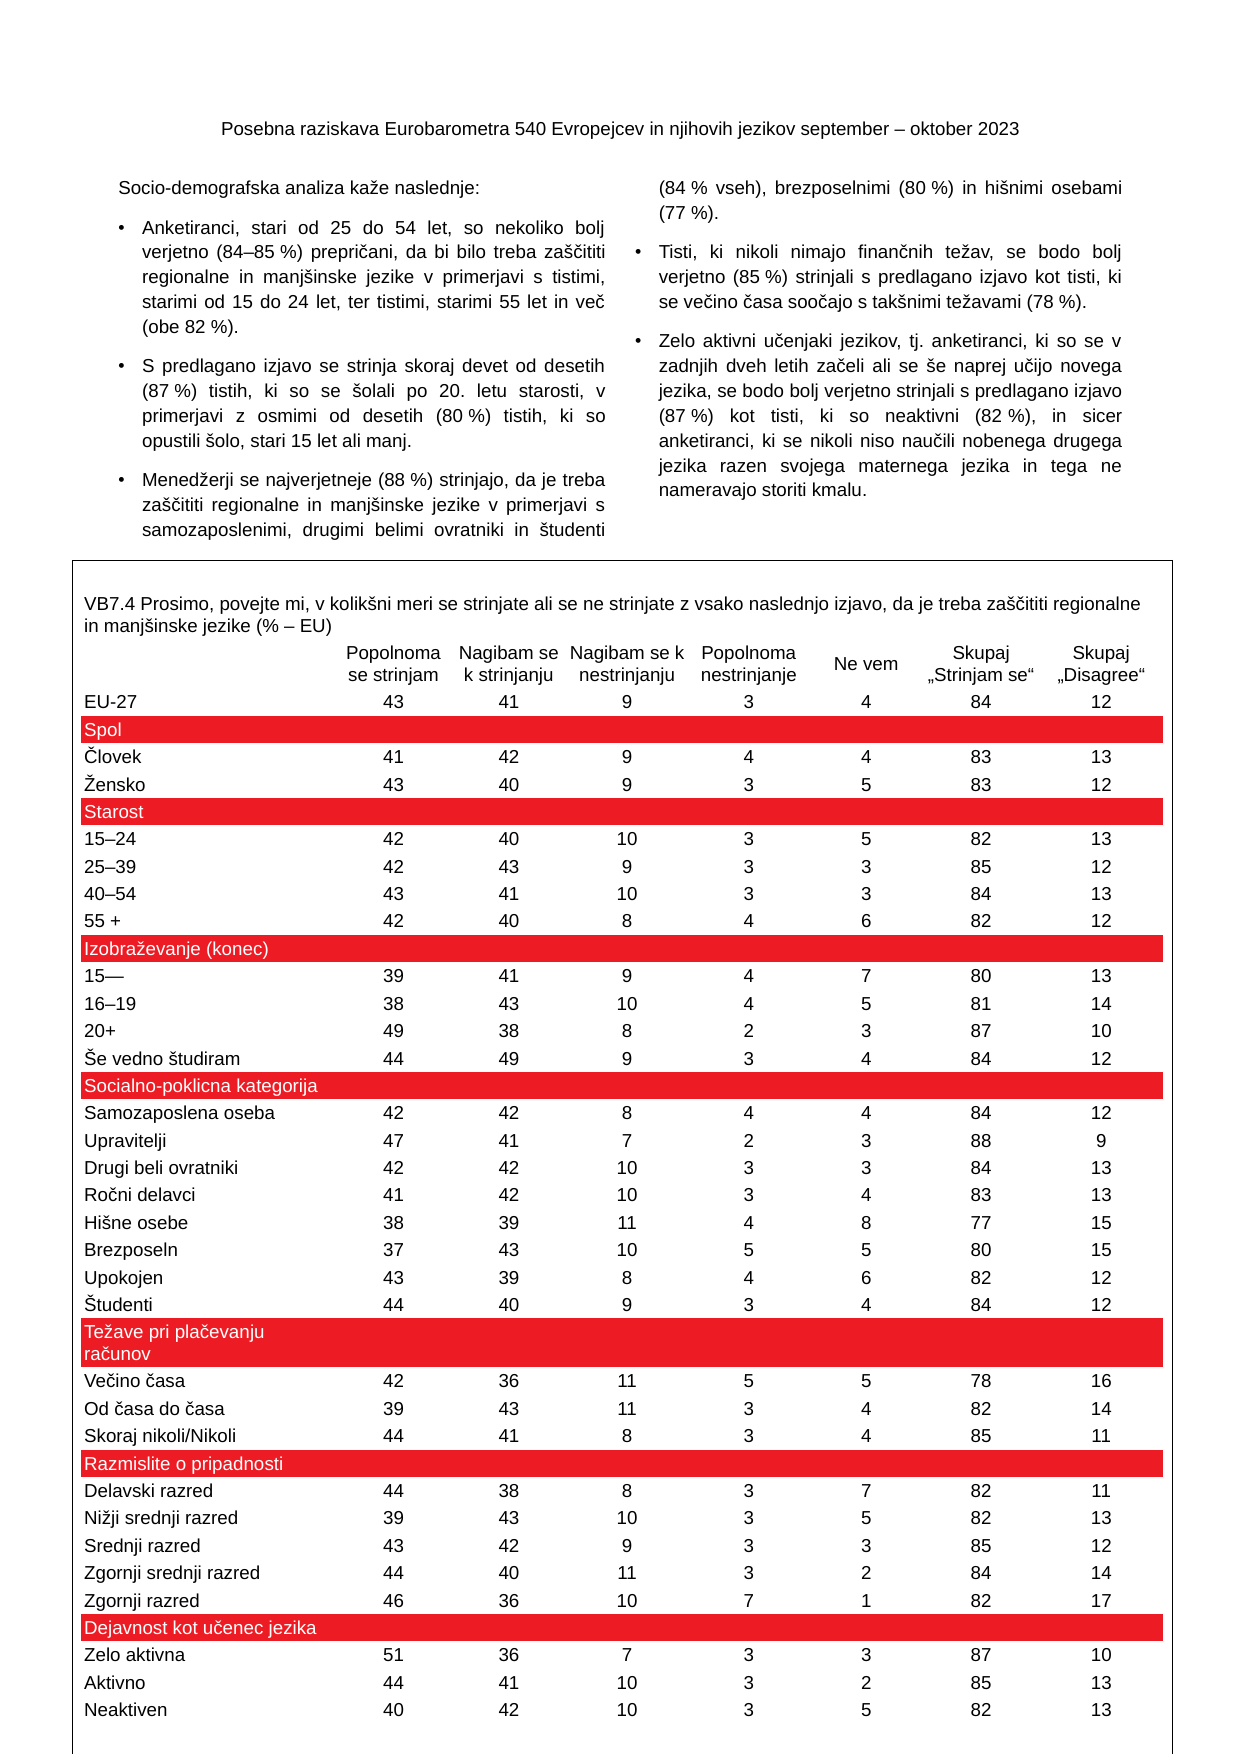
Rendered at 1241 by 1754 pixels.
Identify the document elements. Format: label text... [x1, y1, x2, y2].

table_cell 15 [1039, 1236, 1163, 1263]
table_cell 5 [809, 825, 923, 853]
table_cell [923, 716, 1039, 743]
table_cell EU-27 [81, 688, 335, 716]
table_cell 44 [335, 1559, 451, 1586]
table_cell 3 [688, 1291, 809, 1318]
table_cell [566, 1614, 688, 1641]
table_cell 13 [1039, 1696, 1163, 1723]
table_cell Zgornji razred [81, 1586, 335, 1614]
table_cell 3 [809, 1532, 923, 1559]
table_cell 39 [335, 1395, 451, 1422]
table_cell 43 [451, 853, 566, 880]
table_cell 42 [451, 1696, 566, 1723]
table_cell 3 [809, 1017, 923, 1044]
table_cell 83 [923, 743, 1039, 770]
table_cell 39 [335, 1504, 451, 1532]
table_cell 83 [923, 1181, 1039, 1209]
table_cell [688, 1614, 809, 1641]
table_cell [335, 716, 451, 743]
table_cell Študenti [81, 1291, 335, 1318]
table_cell 4 [809, 1422, 923, 1449]
table_cell 82 [923, 1264, 1039, 1291]
table_cell 42 [335, 853, 451, 880]
table_cell 8 [566, 1264, 688, 1291]
table_cell 8 [566, 908, 688, 935]
table_cell [451, 716, 566, 743]
table_cell 78 [923, 1367, 1039, 1395]
table_cell Popolnoma nestrinjanje [688, 639, 809, 688]
table_cell [335, 1318, 451, 1367]
table_cell 51 [335, 1641, 451, 1669]
table_cell 5 [809, 990, 923, 1017]
table_cell [335, 1614, 451, 1641]
table_cell Dejavnost kot učenec jezika [81, 1614, 335, 1641]
table_cell Skupaj „Disagree“ [1039, 639, 1163, 688]
table_cell Še vedno študiram [81, 1044, 335, 1072]
table_cell [566, 1450, 688, 1477]
table_cell 8 [809, 1209, 923, 1236]
table_cell 43 [335, 770, 451, 798]
table_cell [335, 1072, 451, 1099]
table_cell Neaktiven [81, 1696, 335, 1723]
table_cell 42 [335, 1099, 451, 1127]
table_cell [923, 1614, 1039, 1641]
table_cell 13 [1039, 962, 1163, 989]
table_cell 2 [809, 1669, 923, 1696]
table_cell [688, 1072, 809, 1099]
table_cell 37 [335, 1236, 451, 1263]
table_cell [451, 1318, 566, 1367]
table_cell 10 [566, 880, 688, 907]
table_cell 8 [566, 1017, 688, 1044]
table_cell 41 [335, 743, 451, 770]
table_cell 42 [335, 825, 451, 853]
table_cell [81, 639, 335, 688]
table_cell 82 [923, 1504, 1039, 1532]
table_cell 7 [688, 1586, 809, 1614]
table_cell 38 [335, 1209, 451, 1236]
table_cell [566, 1072, 688, 1099]
table_cell 84 [923, 1099, 1039, 1127]
table_cell 39 [335, 962, 451, 989]
table_cell 13 [1039, 825, 1163, 853]
table_cell 84 [923, 688, 1039, 716]
table_cell 11 [566, 1559, 688, 1586]
table_cell 42 [451, 1099, 566, 1127]
table_cell 10 [566, 1236, 688, 1263]
table_cell 20+ [81, 1017, 335, 1044]
table_cell 3 [688, 1395, 809, 1422]
table_cell 4 [809, 1395, 923, 1422]
table_cell 13 [1039, 1154, 1163, 1181]
table_cell 9 [566, 1044, 688, 1072]
table_cell 15— [81, 962, 335, 989]
table_cell 3 [809, 1127, 923, 1154]
table_cell [566, 716, 688, 743]
table_cell 81 [923, 990, 1039, 1017]
table_cell [1039, 1614, 1163, 1641]
table_cell [566, 798, 688, 825]
table_cell 3 [809, 1641, 923, 1669]
table_cell 3 [809, 853, 923, 880]
table_cell 4 [688, 1099, 809, 1127]
table_cell 41 [451, 1669, 566, 1696]
table_cell 3 [688, 688, 809, 716]
table_cell [1039, 798, 1163, 825]
table_cell 12 [1039, 908, 1163, 935]
table_cell 10 [1039, 1017, 1163, 1044]
table_cell 11 [566, 1209, 688, 1236]
table_cell [688, 1450, 809, 1477]
table_cell [809, 1072, 923, 1099]
table_cell Zgornji srednji razred [81, 1559, 335, 1586]
table_cell 4 [809, 1181, 923, 1209]
table_cell 77 [923, 1209, 1039, 1236]
table_cell 14 [1039, 1559, 1163, 1586]
table_cell Srednji razred [81, 1532, 335, 1559]
table_cell 3 [688, 1504, 809, 1532]
table_header VB7.4 Prosimo, povejte mi, v kolikšni meri se strinjate ali se ne strinjate z vsako naslednjo izjavo, da je treba zaščititi regionalne in manjšinske jezike (% – EU) [81, 590, 1163, 639]
table_cell 10 [566, 1586, 688, 1614]
table_cell Skoraj nikoli/Nikoli [81, 1422, 335, 1449]
table_cell Človek [81, 743, 335, 770]
table_cell 25–39 [81, 853, 335, 880]
table_cell 43 [335, 880, 451, 907]
table_cell Starost [81, 798, 335, 825]
table_cell 41 [451, 1422, 566, 1449]
table_cell 5 [809, 1696, 923, 1723]
table_cell 3 [688, 1154, 809, 1181]
table_cell 82 [923, 1395, 1039, 1422]
table_cell [923, 1450, 1039, 1477]
table_cell 82 [923, 825, 1039, 853]
list (84 % vseh), brezposelnimi (80 %) in hišnimi osebami (77 %). [635, 177, 1122, 223]
table_cell [923, 798, 1039, 825]
table_cell 15–24 [81, 825, 335, 853]
table_cell 12 [1039, 1532, 1163, 1559]
table_cell [688, 716, 809, 743]
table_cell 85 [923, 1669, 1039, 1696]
table_cell [809, 1318, 923, 1367]
table_cell 46 [335, 1586, 451, 1614]
table_cell Ročni delavci [81, 1181, 335, 1209]
table_cell 2 [688, 1127, 809, 1154]
table_cell Delavski razred [81, 1477, 335, 1504]
table_cell 4 [688, 962, 809, 989]
table_cell 8 [566, 1477, 688, 1504]
table_cell 11 [566, 1395, 688, 1422]
table_cell [809, 716, 923, 743]
table_cell 42 [451, 1532, 566, 1559]
table_cell 7 [566, 1641, 688, 1669]
table_cell 9 [566, 770, 688, 798]
table_cell Upokojen [81, 1264, 335, 1291]
table_cell 88 [923, 1127, 1039, 1154]
table_cell 4 [809, 1044, 923, 1072]
table_cell 85 [923, 1422, 1039, 1449]
table_cell [451, 935, 566, 962]
table_cell 82 [923, 1586, 1039, 1614]
table_cell 42 [451, 1154, 566, 1181]
table_cell 7 [809, 1477, 923, 1504]
table_cell [923, 1072, 1039, 1099]
table_cell 3 [688, 1669, 809, 1696]
table_cell 43 [451, 990, 566, 1017]
table_cell [809, 935, 923, 962]
table_cell 17 [1039, 1586, 1163, 1614]
table_cell 12 [1039, 770, 1163, 798]
table_cell 14 [1039, 990, 1163, 1017]
table_cell Nagibam se k strinjanju [451, 639, 566, 688]
table_cell 10 [566, 1154, 688, 1181]
table_cell 11 [1039, 1422, 1163, 1449]
table_cell 4 [809, 1099, 923, 1127]
table_cell 10 [1039, 1641, 1163, 1669]
table_cell 8 [566, 1422, 688, 1449]
table_cell 5 [688, 1236, 809, 1263]
table_cell 40 [451, 1559, 566, 1586]
table_cell 84 [923, 880, 1039, 907]
table_cell 10 [566, 1696, 688, 1723]
table_cell 2 [809, 1559, 923, 1586]
table_cell 82 [923, 1477, 1039, 1504]
table_cell 40 [451, 1291, 566, 1318]
table_cell 40–54 [81, 880, 335, 907]
table_cell Žensko [81, 770, 335, 798]
table_cell 4 [688, 990, 809, 1017]
table_cell 13 [1039, 743, 1163, 770]
table_cell 12 [1039, 1264, 1163, 1291]
table_cell [923, 1318, 1039, 1367]
table_cell 47 [335, 1127, 451, 1154]
table_cell [566, 935, 688, 962]
table_cell 82 [923, 1696, 1039, 1723]
table_cell Hišne osebe [81, 1209, 335, 1236]
table_cell 85 [923, 1532, 1039, 1559]
table_cell 42 [335, 1154, 451, 1181]
table_cell 11 [1039, 1477, 1163, 1504]
table_cell Skupaj „Strinjam se“ [923, 639, 1039, 688]
table_cell 3 [809, 1154, 923, 1181]
table_cell 43 [335, 688, 451, 716]
table_cell Socialno-poklicna kategorija [81, 1072, 335, 1099]
table_cell 4 [688, 743, 809, 770]
table_cell 55 + [81, 908, 335, 935]
table_cell 12 [1039, 853, 1163, 880]
table_cell 82 [923, 908, 1039, 935]
table_cell Nižji srednji razred [81, 1504, 335, 1532]
table_cell 10 [566, 990, 688, 1017]
table_cell 5 [809, 1367, 923, 1395]
table_cell Samozaposlena oseba [81, 1099, 335, 1127]
table_cell [451, 1072, 566, 1099]
table_cell 13 [1039, 1669, 1163, 1696]
table_cell 3 [688, 1532, 809, 1559]
table_cell [688, 1318, 809, 1367]
table_cell 3 [688, 1181, 809, 1209]
table_cell 3 [688, 1559, 809, 1586]
table_cell 3 [809, 880, 923, 907]
table_cell [1039, 716, 1163, 743]
table_cell 11 [566, 1367, 688, 1395]
table_cell 43 [335, 1532, 451, 1559]
table_cell [451, 798, 566, 825]
table_cell 9 [1039, 1127, 1163, 1154]
table_cell 49 [451, 1044, 566, 1072]
table_cell [335, 798, 451, 825]
table_cell 3 [688, 1422, 809, 1449]
table_cell 3 [688, 1641, 809, 1669]
table_cell [1039, 1072, 1163, 1099]
table_cell 41 [335, 1181, 451, 1209]
table_cell 41 [451, 880, 566, 907]
table_cell 80 [923, 962, 1039, 989]
table_cell 13 [1039, 1181, 1163, 1209]
text Socio-demografska analiza kaže naslednje: [118, 177, 605, 199]
table_cell 44 [335, 1669, 451, 1696]
table_cell 49 [335, 1017, 451, 1044]
table_cell 42 [451, 743, 566, 770]
table_cell [566, 1318, 688, 1367]
table_cell 3 [688, 1477, 809, 1504]
table_cell Drugi beli ovratniki [81, 1154, 335, 1181]
table_cell 14 [1039, 1395, 1163, 1422]
table_cell 15 [1039, 1209, 1163, 1236]
table_cell Upravitelji [81, 1127, 335, 1154]
table_cell Aktivno [81, 1669, 335, 1696]
table_cell Popolnoma se strinjam [335, 639, 451, 688]
table_cell [809, 798, 923, 825]
table_cell 6 [809, 1264, 923, 1291]
table_cell [1039, 1318, 1163, 1367]
table_cell 9 [566, 1291, 688, 1318]
table_cell 42 [335, 908, 451, 935]
table_cell 9 [566, 853, 688, 880]
table_cell 3 [688, 1696, 809, 1723]
table_cell 3 [688, 825, 809, 853]
table_cell [688, 935, 809, 962]
table_cell 12 [1039, 1291, 1163, 1318]
table_cell 9 [566, 962, 688, 989]
table_cell Spol [81, 716, 335, 743]
table_cell [335, 935, 451, 962]
table_cell 84 [923, 1044, 1039, 1072]
table_cell Brezposeln [81, 1236, 335, 1263]
table_cell 41 [451, 688, 566, 716]
table_cell Izobraževanje (konec) [81, 935, 335, 962]
table_cell 6 [809, 908, 923, 935]
table_cell 80 [923, 1236, 1039, 1263]
table_cell 40 [451, 825, 566, 853]
table_cell 9 [566, 743, 688, 770]
table_cell 3 [688, 770, 809, 798]
table_cell 10 [566, 1669, 688, 1696]
table_cell 13 [1039, 880, 1163, 907]
table_cell [809, 1450, 923, 1477]
table_cell 43 [451, 1504, 566, 1532]
table_cell Od časa do časa [81, 1395, 335, 1422]
table_cell 4 [809, 688, 923, 716]
table_cell 36 [451, 1586, 566, 1614]
table_cell 5 [809, 1236, 923, 1263]
table_cell 38 [335, 990, 451, 1017]
table_cell 16 [1039, 1367, 1163, 1395]
table_cell 7 [566, 1127, 688, 1154]
table_cell 12 [1039, 688, 1163, 716]
table_cell 38 [451, 1477, 566, 1504]
table_cell 9 [566, 1532, 688, 1559]
list Tisti, ki nikoli nimajo finančnih težav, se bodo bolj verjetno (85 %) strinjali s predlagano izjavo kot tisti, ki se večino časa soočajo s takšnimi težavami (78 %). [635, 241, 1122, 312]
table_cell 4 [809, 743, 923, 770]
table_cell 3 [688, 1044, 809, 1072]
table_cell 13 [1039, 1504, 1163, 1532]
table_cell Nagibam se k nestrinjanju [566, 639, 688, 688]
table_cell 12 [1039, 1044, 1163, 1072]
table_cell 36 [451, 1367, 566, 1395]
table_cell 10 [566, 825, 688, 853]
table_cell 5 [688, 1367, 809, 1395]
table_cell 40 [451, 908, 566, 935]
table_cell 85 [923, 853, 1039, 880]
table_cell 10 [566, 1504, 688, 1532]
table_cell 5 [809, 770, 923, 798]
table_cell 8 [566, 1099, 688, 1127]
list Zelo aktivni učenjaki jezikov, tj. anketiranci, ki so se v zadnjih dveh letih začeli ali se še naprej učijo novega jezika, se bodo bolj verjetno strinjali s predlagano izjavo (87 %) kot tisti, ki so neaktivni (82 %), in sicer anketiranci, ki se nikoli niso naučili nobenega drugega jezika razen svojega maternega jezika in tega ne nameravajo storiti kmalu. [635, 330, 1122, 501]
table_cell [923, 935, 1039, 962]
table_cell 12 [1039, 1099, 1163, 1127]
table_cell 3 [688, 853, 809, 880]
table_cell 43 [451, 1236, 566, 1263]
table_cell 43 [335, 1264, 451, 1291]
table_cell 1 [809, 1586, 923, 1614]
table_cell Ne vem [809, 639, 923, 688]
table_cell 87 [923, 1017, 1039, 1044]
table_cell 4 [809, 1291, 923, 1318]
table_cell 87 [923, 1641, 1039, 1669]
table_cell 9 [566, 688, 688, 716]
table_cell 7 [809, 962, 923, 989]
table_cell 84 [923, 1291, 1039, 1318]
table_cell 83 [923, 770, 1039, 798]
table_cell 36 [451, 1641, 566, 1669]
table_cell 84 [923, 1154, 1039, 1181]
table_cell [809, 1614, 923, 1641]
table_cell 43 [451, 1395, 566, 1422]
table_cell 10 [566, 1181, 688, 1209]
list Anketiranci, stari od 25 do 54 let, so nekoliko bolj verjetno (84–85 %) prepričani, da bi bilo treba zaščititi regionalne in manjšinske jezike v primerjavi s tistimi, starimi od 15 do 24 let, ter tistimi, starimi 55 let in več (obe 82 %). [118, 216, 605, 337]
table_cell 41 [451, 962, 566, 989]
table_cell 44 [335, 1291, 451, 1318]
table_cell 2 [688, 1017, 809, 1044]
table_cell 39 [451, 1264, 566, 1291]
table_cell 16–19 [81, 990, 335, 1017]
table_cell [451, 1614, 566, 1641]
table_cell 44 [335, 1477, 451, 1504]
table_cell 42 [335, 1367, 451, 1395]
table_cell 4 [688, 908, 809, 935]
table_cell Večino časa [81, 1367, 335, 1395]
table_cell 84 [923, 1559, 1039, 1586]
table_cell 41 [451, 1127, 566, 1154]
table_cell 40 [451, 770, 566, 798]
table_cell 44 [335, 1044, 451, 1072]
table_cell 3 [688, 880, 809, 907]
table_cell Razmislite o pripadnosti [81, 1450, 335, 1477]
table_cell 5 [809, 1504, 923, 1532]
table_cell 4 [688, 1264, 809, 1291]
table_cell Težave pri plačevanju računov [81, 1318, 335, 1367]
table_cell [451, 1450, 566, 1477]
table_cell 42 [451, 1181, 566, 1209]
table_cell 4 [688, 1209, 809, 1236]
table_cell [688, 798, 809, 825]
table_cell [1039, 935, 1163, 962]
list S predlagano izjavo se strinja skoraj devet od desetih (87 %) tistih, ki so se šolali po 20. letu starosti, v primerjavi z osmimi od desetih (80 %) tistih, ki so opustili šolo, stari 15 let ali manj. [118, 355, 605, 451]
table_cell [335, 1450, 451, 1477]
table_cell Zelo aktivna [81, 1641, 335, 1669]
table_cell 38 [451, 1017, 566, 1044]
table_cell 39 [451, 1209, 566, 1236]
table_cell 44 [335, 1422, 451, 1449]
list Menedžerji se najverjetneje (88 %) strinjajo, da je treba zaščititi regionalne in manjšinske jezike v primerjavi s samozaposlenimi, drugimi belimi ovratniki in študenti [118, 469, 605, 540]
table_cell [1039, 1450, 1163, 1477]
table_cell 40 [335, 1696, 451, 1723]
